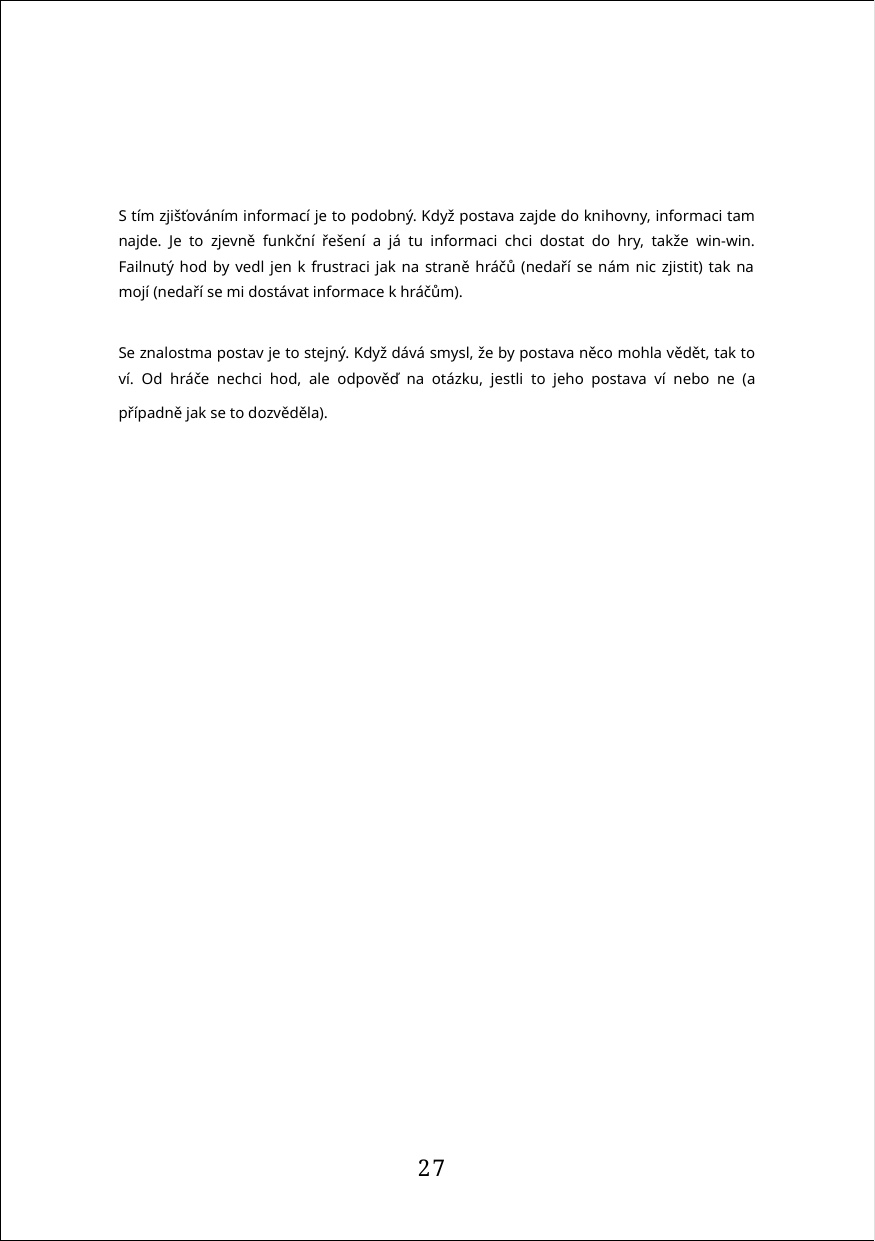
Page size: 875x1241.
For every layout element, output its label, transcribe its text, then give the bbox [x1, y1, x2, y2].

text S tím zjišťováním informací je to podobný. Když postava zajde do knihovny, informaci tam najde. Je to zjevně funkční řešení a já tu informaci chci dostat do hry, takže win-win. Failnutý hod by vedl jen k frustraci jak na straně hráčů (nedaří se nám nic zjistit) tak na mojí (nedaří se mi dostávat informace k hráčům). Se znalostma postav je to stejný. Když dává smysl, že by postava něco mohla vědět, tak to ví. Od hráče nechci hod, ale odpověď na otázku, jestli to jeho postava ví nebo ne (a případně jak se to dozvěděla). [118, 172, 756, 424]
